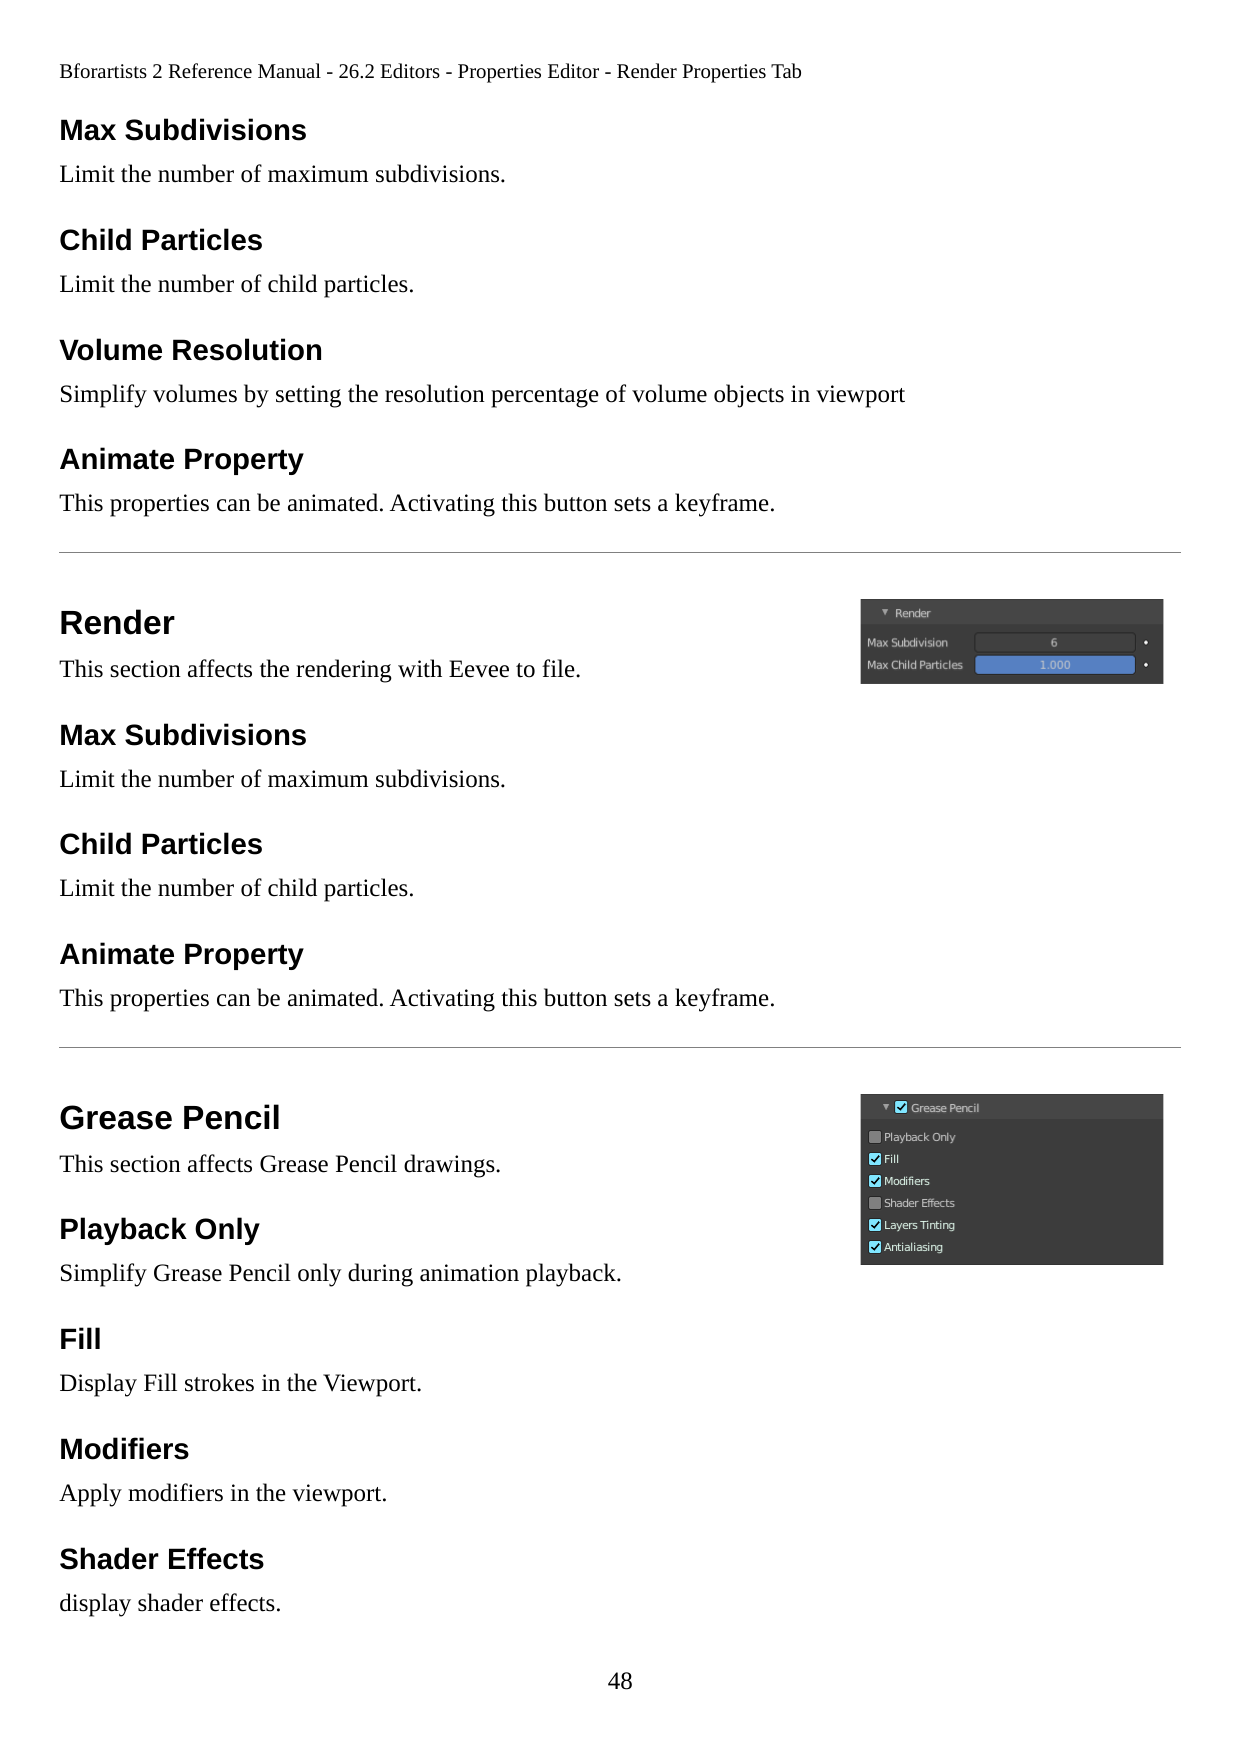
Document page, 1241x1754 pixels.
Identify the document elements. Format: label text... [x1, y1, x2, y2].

text Simplify Grease Pencil only during animation playback. [59, 1258, 1181, 1287]
text Limit the number of maximum subdivisions. [59, 764, 1181, 792]
subtitle Animate Property [59, 442, 1181, 476]
text display shader effects. [59, 1588, 1181, 1617]
text This section affects Grease Pencil drawings. [59, 1149, 860, 1177]
subtitle Fill [59, 1322, 1181, 1356]
text Simplify volumes by setting the resolution percentage of volume objects in viewport [59, 379, 1181, 407]
subtitle Modifiers [59, 1432, 1181, 1466]
text Limit the number of child particles. [59, 873, 1181, 902]
subtitle [1164, 1097, 1181, 1136]
subtitle [1164, 1212, 1181, 1246]
text This properties can be animated. Activating this button sets a keyframe. [59, 488, 1181, 517]
subtitle Animate Property [59, 937, 1181, 971]
subtitle Max Subdivisions [59, 717, 1181, 751]
text Limit the number of child particles. [59, 269, 1181, 297]
subtitle Render [59, 603, 860, 641]
subtitle Child Particles [59, 222, 1181, 256]
text This properties can be animated. Activating this button sets a keyframe. [59, 983, 1181, 1012]
subtitle Shader Effects [59, 1542, 1181, 1576]
text Apply modifiers in the viewport. [59, 1478, 1181, 1507]
subtitle Volume Resolution [59, 332, 1181, 366]
picture [860, 1094, 1164, 1265]
subtitle Max Subdivisions [59, 113, 1181, 146]
subtitle Grease Pencil [59, 1097, 860, 1136]
picture [860, 599, 1164, 684]
subtitle [1164, 603, 1181, 641]
subtitle Playback Only [59, 1212, 860, 1246]
text Limit the number of maximum subdivisions. [59, 159, 1181, 188]
text Display Fill strokes in the Viewport. [59, 1368, 1181, 1397]
text This section affects the rendering with Eevee to file. [59, 654, 860, 682]
subtitle Child Particles [59, 827, 1181, 861]
